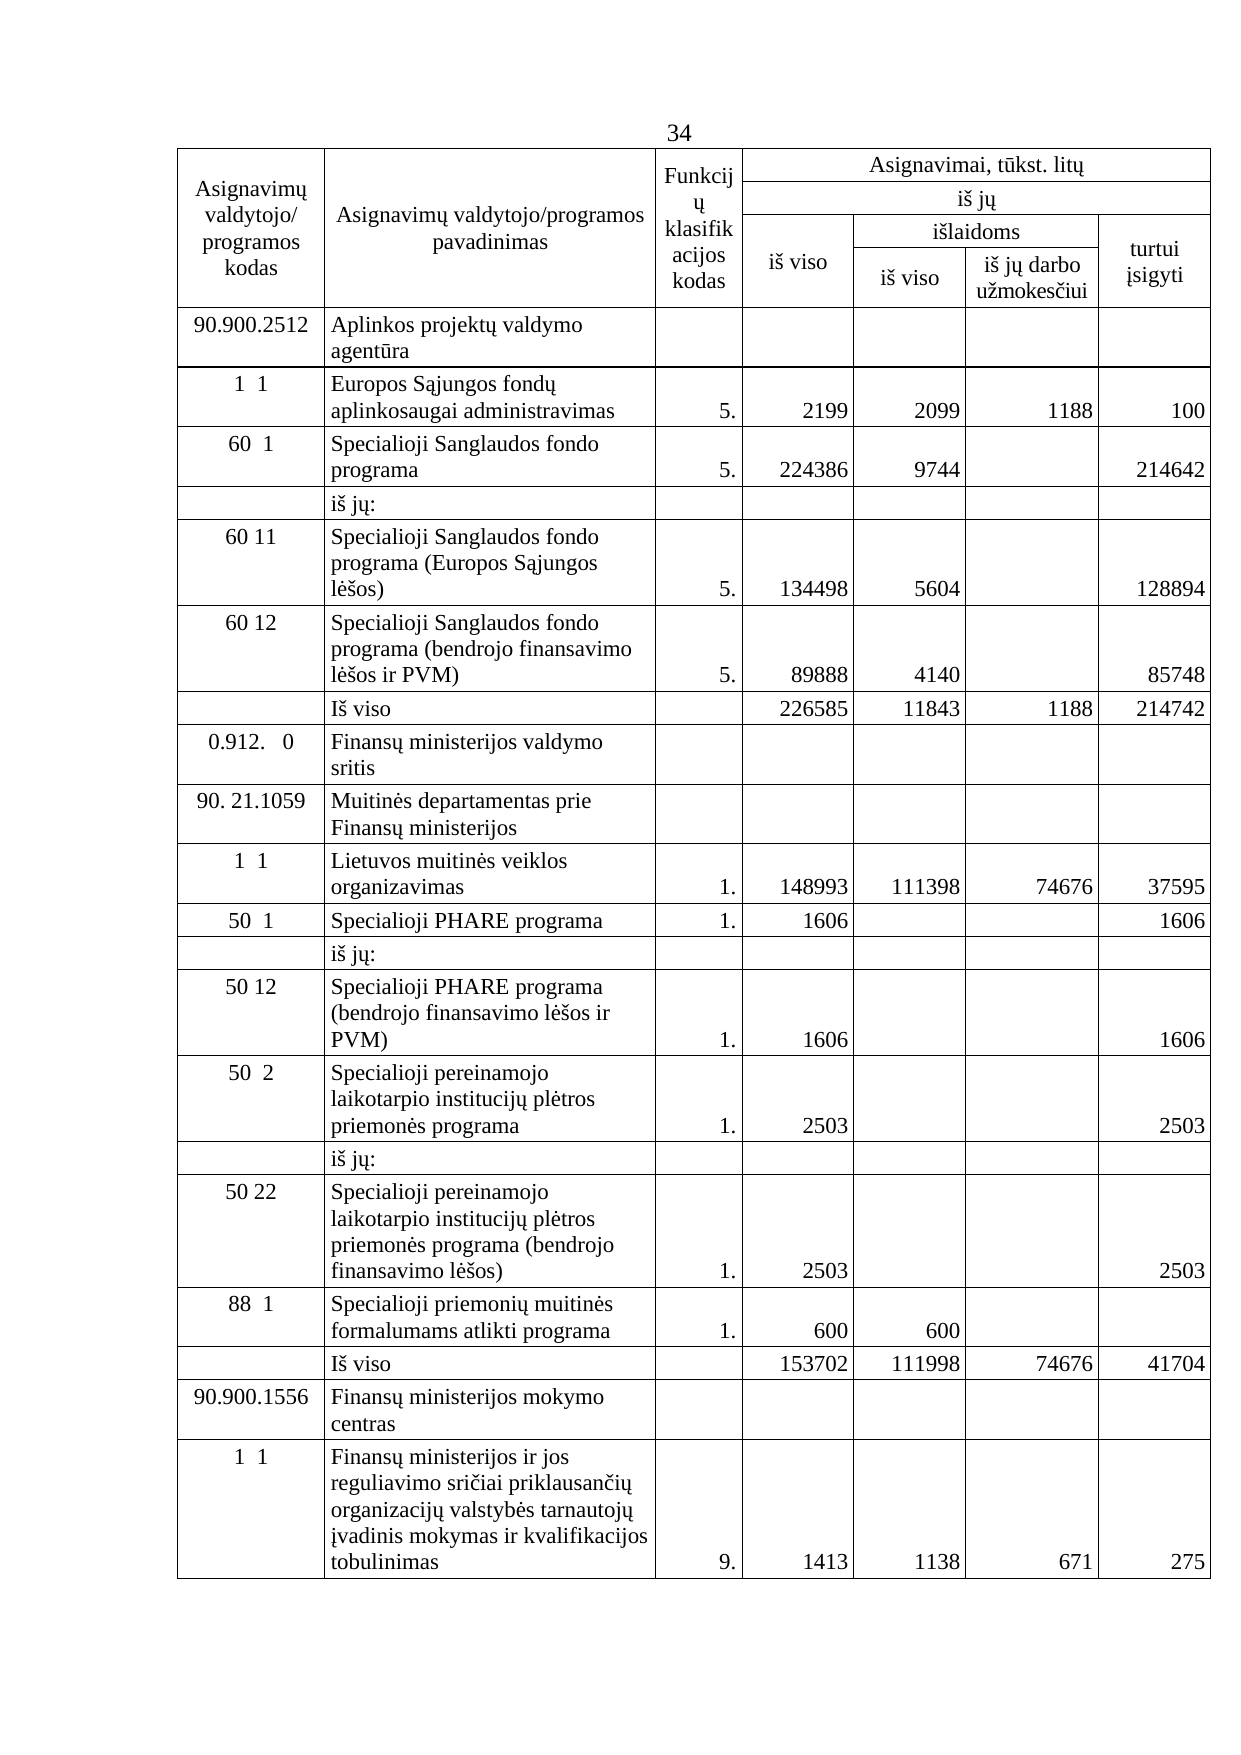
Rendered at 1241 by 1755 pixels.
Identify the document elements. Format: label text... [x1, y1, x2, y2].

table_cell Specialioji priemonių muitinės formalumams atlikti programa [325, 1288, 655, 1346]
table_cell [743, 487, 853, 519]
table_cell [743, 1380, 853, 1439]
table_cell 50 2 [178, 1056, 324, 1141]
table_cell 1188 [966, 368, 1098, 426]
table_cell Lietuvos muitinės veiklos organizavimas [325, 844, 655, 903]
table_cell 1. [656, 1056, 742, 1141]
table_cell 600 [743, 1288, 853, 1346]
table_cell [966, 1175, 1098, 1287]
table_header Asignavimai, tūkst. litų [743, 149, 1210, 181]
table_cell [854, 487, 965, 519]
table_cell iš viso [854, 248, 965, 307]
table_cell 9. [656, 1440, 742, 1578]
table_cell Specialioji pereinamojo laikotarpio institucijų plėtros priemonės programa (bendrojo finansavimo lėšos) [325, 1175, 655, 1287]
table_cell Specialioji Sanglaudos fondo programa (Europos Sąjungos lėšos) [325, 520, 655, 605]
table_cell Specialioji pereinamojo laikotarpio institucijų plėtros priemonės programa [325, 1056, 655, 1141]
table_cell 2503 [1099, 1056, 1210, 1141]
table_cell 148993 [743, 844, 853, 903]
table_cell 134498 [743, 520, 853, 605]
table_cell 111998 [854, 1347, 965, 1379]
table_cell [656, 785, 742, 843]
table_cell [854, 725, 965, 783]
table_cell 1. [656, 844, 742, 903]
table_cell [656, 937, 742, 969]
table_cell [1099, 1288, 1210, 1346]
table_cell 2199 [743, 368, 853, 426]
table_cell [656, 1380, 742, 1439]
table_cell 1 1 [178, 368, 324, 426]
table_cell [854, 308, 965, 366]
table_cell 1. [656, 1175, 742, 1287]
table_cell Aplinkos projektų valdymo agentūra [325, 308, 655, 366]
table_cell Specialioji PHARE programa [325, 904, 655, 936]
table_cell 1 1 [178, 844, 324, 903]
table_cell [1099, 785, 1210, 843]
table_cell [966, 785, 1098, 843]
table_cell [1099, 937, 1210, 969]
table_cell 1606 [743, 904, 853, 936]
table_cell 214642 [1099, 427, 1210, 486]
table_cell 89888 [743, 606, 853, 691]
table_cell [656, 1347, 742, 1379]
table_cell 224386 [743, 427, 853, 486]
table_cell 128894 [1099, 520, 1210, 605]
table_cell Specialioji Sanglaudos fondo programa (bendrojo finansavimo lėšos ir PVM) [325, 606, 655, 691]
table_cell 214742 [1099, 692, 1210, 724]
table_cell [1099, 487, 1210, 519]
table_cell Finansų ministerijos valdymo sritis [325, 725, 655, 783]
table_cell [743, 785, 853, 843]
table_cell 90.900.2512 [178, 308, 324, 366]
table_cell [966, 427, 1098, 486]
table_cell 5. [656, 606, 742, 691]
table_cell 88 1 [178, 1288, 324, 1346]
table_cell [743, 308, 853, 366]
table_cell 1138 [854, 1440, 965, 1578]
table_cell [854, 904, 965, 936]
table_cell Specialioji Sanglaudos fondo programa [325, 427, 655, 486]
table_cell 37595 [1099, 844, 1210, 903]
table_cell 1. [656, 970, 742, 1055]
table_cell [178, 1347, 324, 1379]
table_cell [743, 725, 853, 783]
table_cell 50 12 [178, 970, 324, 1055]
table_cell [966, 520, 1098, 605]
table_cell iš jų darbo užmokesčiui [966, 248, 1098, 307]
table_cell 226585 [743, 692, 853, 724]
table_cell 5. [656, 520, 742, 605]
table_cell 1606 [743, 970, 853, 1055]
table_cell 111398 [854, 844, 965, 903]
table_cell [854, 1380, 965, 1439]
table_cell [656, 692, 742, 724]
table_cell iš jų: [325, 1142, 655, 1174]
table_cell 2503 [743, 1175, 853, 1287]
table_cell [966, 970, 1098, 1055]
table_cell [743, 937, 853, 969]
table_cell 275 [1099, 1440, 1210, 1578]
table_header Asignavimų valdytojo/programos pavadinimas [325, 149, 655, 307]
table_cell 1188 [966, 692, 1098, 724]
table_cell 1606 [1099, 904, 1210, 936]
table_cell 2503 [1099, 1175, 1210, 1287]
table_cell 60 1 [178, 427, 324, 486]
table_cell 100 [1099, 368, 1210, 426]
table_cell iš jų: [325, 487, 655, 519]
table_cell Specialioji PHARE programa (bendrojo finansavimo lėšos ir PVM) [325, 970, 655, 1055]
table_cell 5604 [854, 520, 965, 605]
table_cell [966, 1142, 1098, 1174]
table_cell [966, 937, 1098, 969]
table_cell [854, 785, 965, 843]
table_cell 11843 [854, 692, 965, 724]
table_cell Iš viso [325, 1347, 655, 1379]
table_cell 50 22 [178, 1175, 324, 1287]
table_cell 41704 [1099, 1347, 1210, 1379]
table_cell [656, 725, 742, 783]
table_cell iš jų [743, 182, 1210, 214]
table_cell [966, 606, 1098, 691]
table_cell išlaidoms [854, 215, 1098, 247]
table_cell [966, 725, 1098, 783]
table_header Funkcijų klasifikacijos kodas [656, 149, 742, 307]
table_cell 671 [966, 1440, 1098, 1578]
table_cell [966, 1380, 1098, 1439]
table_cell [178, 692, 324, 724]
table_cell turtui įsigyti [1099, 215, 1210, 307]
table_cell 5. [656, 427, 742, 486]
table_cell 1413 [743, 1440, 853, 1578]
table_cell [178, 1142, 324, 1174]
table_cell 74676 [966, 844, 1098, 903]
table_cell 74676 [966, 1347, 1098, 1379]
table_cell [854, 937, 965, 969]
table_cell Finansų ministerijos ir jos reguliavimo sričiai priklausančių organizacijų valstybės tarnautojų įvadinis mokymas ir kvalifikacijos tobulinimas [325, 1440, 655, 1578]
table_cell [1099, 308, 1210, 366]
table_cell [966, 904, 1098, 936]
table_cell [656, 487, 742, 519]
table_cell [966, 1056, 1098, 1141]
table_cell [1099, 1380, 1210, 1439]
table_cell [656, 308, 742, 366]
table_cell [966, 308, 1098, 366]
table_cell [1099, 725, 1210, 783]
table_cell Finansų ministerijos mokymo centras [325, 1380, 655, 1439]
table_cell [966, 487, 1098, 519]
table_cell [178, 487, 324, 519]
table_cell [854, 970, 965, 1055]
table_cell [966, 1288, 1098, 1346]
table_cell 2503 [743, 1056, 853, 1141]
table_cell 5. [656, 368, 742, 426]
table_cell 600 [854, 1288, 965, 1346]
table_cell 90.900.1556 [178, 1380, 324, 1439]
table_cell 1. [656, 904, 742, 936]
table_cell 1606 [1099, 970, 1210, 1055]
table_cell iš jų: [325, 937, 655, 969]
table_cell [743, 1142, 853, 1174]
table_cell 90. 21.1059 [178, 785, 324, 843]
table_cell Europos Sąjungos fondų aplinkosaugai administravimas [325, 368, 655, 426]
table_cell 4140 [854, 606, 965, 691]
table_cell [854, 1056, 965, 1141]
table_cell 60 11 [178, 520, 324, 605]
table_cell Muitinės departamentas prie Finansų ministerijos [325, 785, 655, 843]
table_cell 85748 [1099, 606, 1210, 691]
table_cell 50 1 [178, 904, 324, 936]
table_cell 2099 [854, 368, 965, 426]
table_cell [178, 937, 324, 969]
table_cell [854, 1175, 965, 1287]
table_cell Iš viso [325, 692, 655, 724]
table_cell [1099, 1142, 1210, 1174]
table_cell iš viso [743, 215, 853, 307]
table_cell 0.912. 0 [178, 725, 324, 783]
table_cell [656, 1142, 742, 1174]
table_cell 153702 [743, 1347, 853, 1379]
table_cell [854, 1142, 965, 1174]
table_cell 1. [656, 1288, 742, 1346]
table_cell 9744 [854, 427, 965, 486]
table_header Asignavimų valdytojo/ programos kodas [178, 149, 324, 307]
table_cell 60 12 [178, 606, 324, 691]
table_cell 1 1 [178, 1440, 324, 1578]
